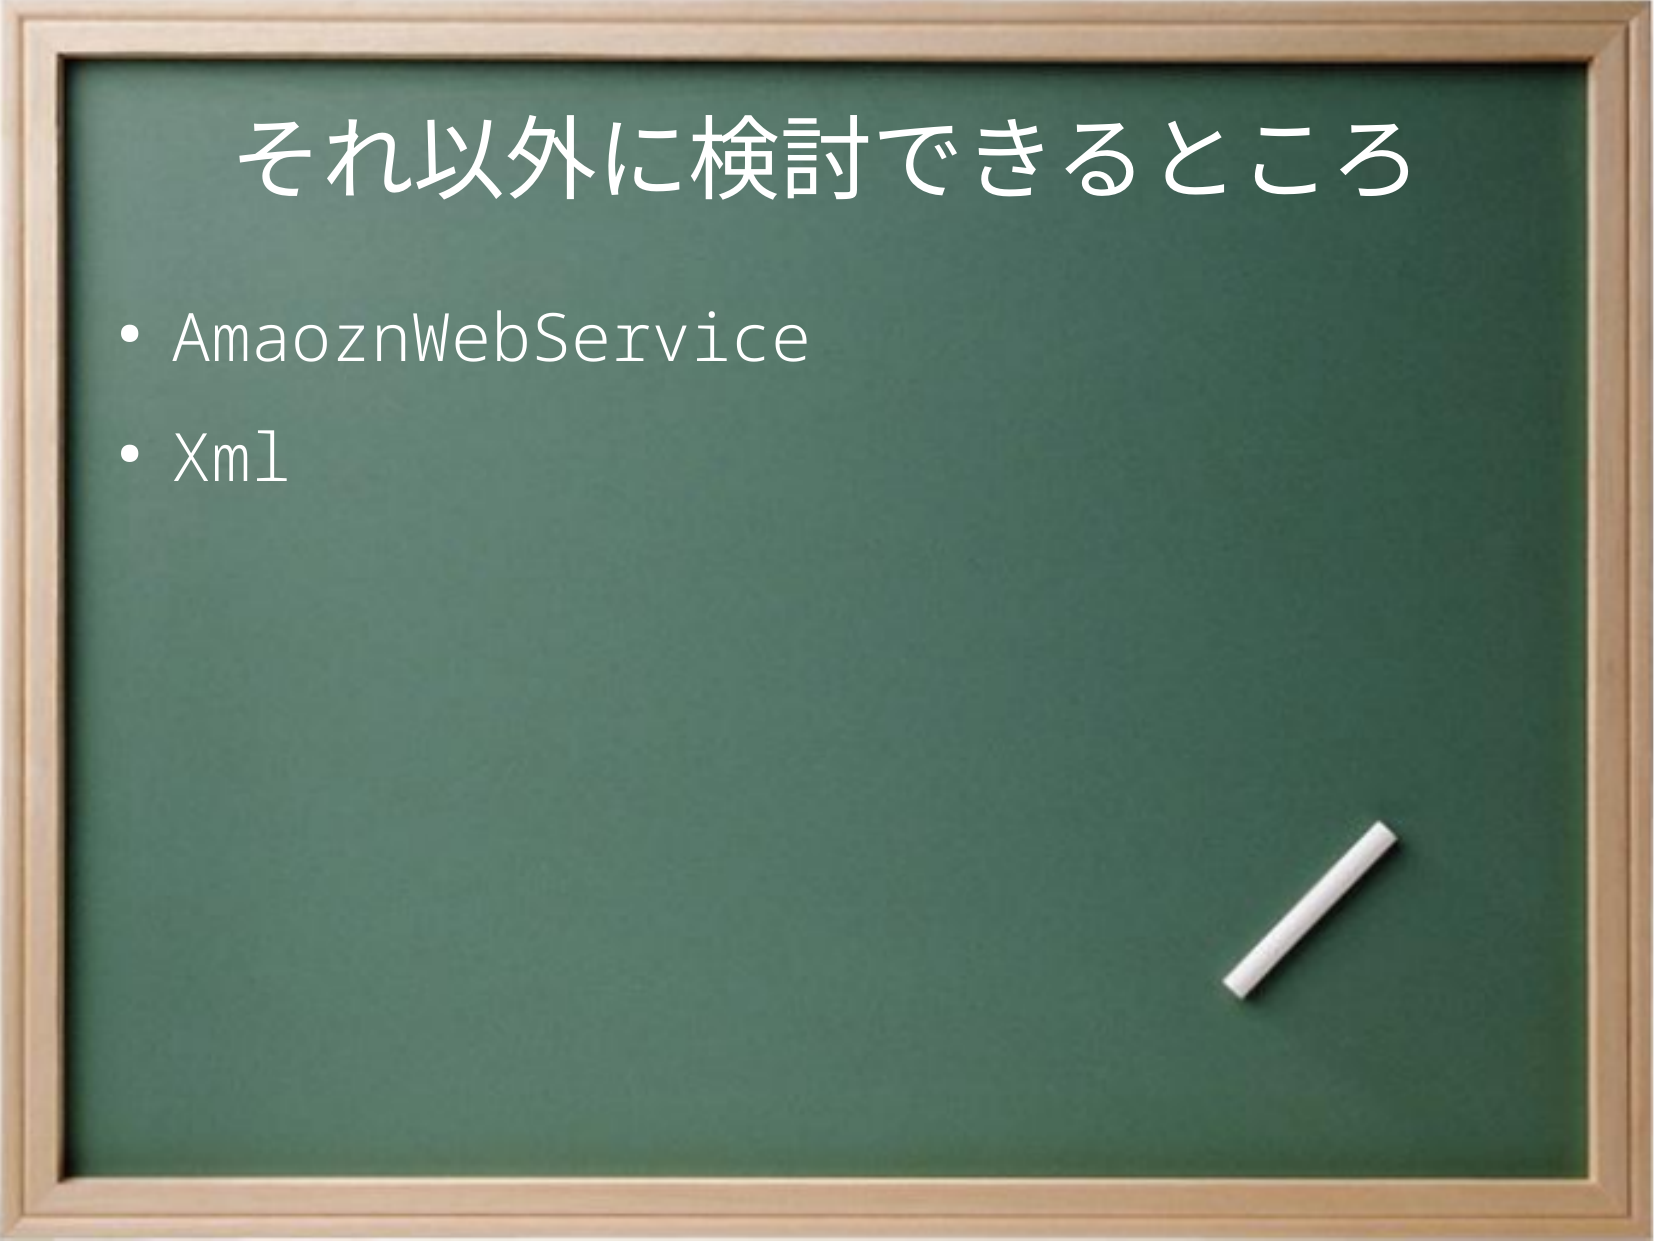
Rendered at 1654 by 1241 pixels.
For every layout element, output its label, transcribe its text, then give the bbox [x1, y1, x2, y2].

picture [0, 0, 1654, 1241]
title それ以外に検討できるところ [82, 56, 1571, 250]
list AmaoznWebService Xml [82, 290, 1571, 1094]
